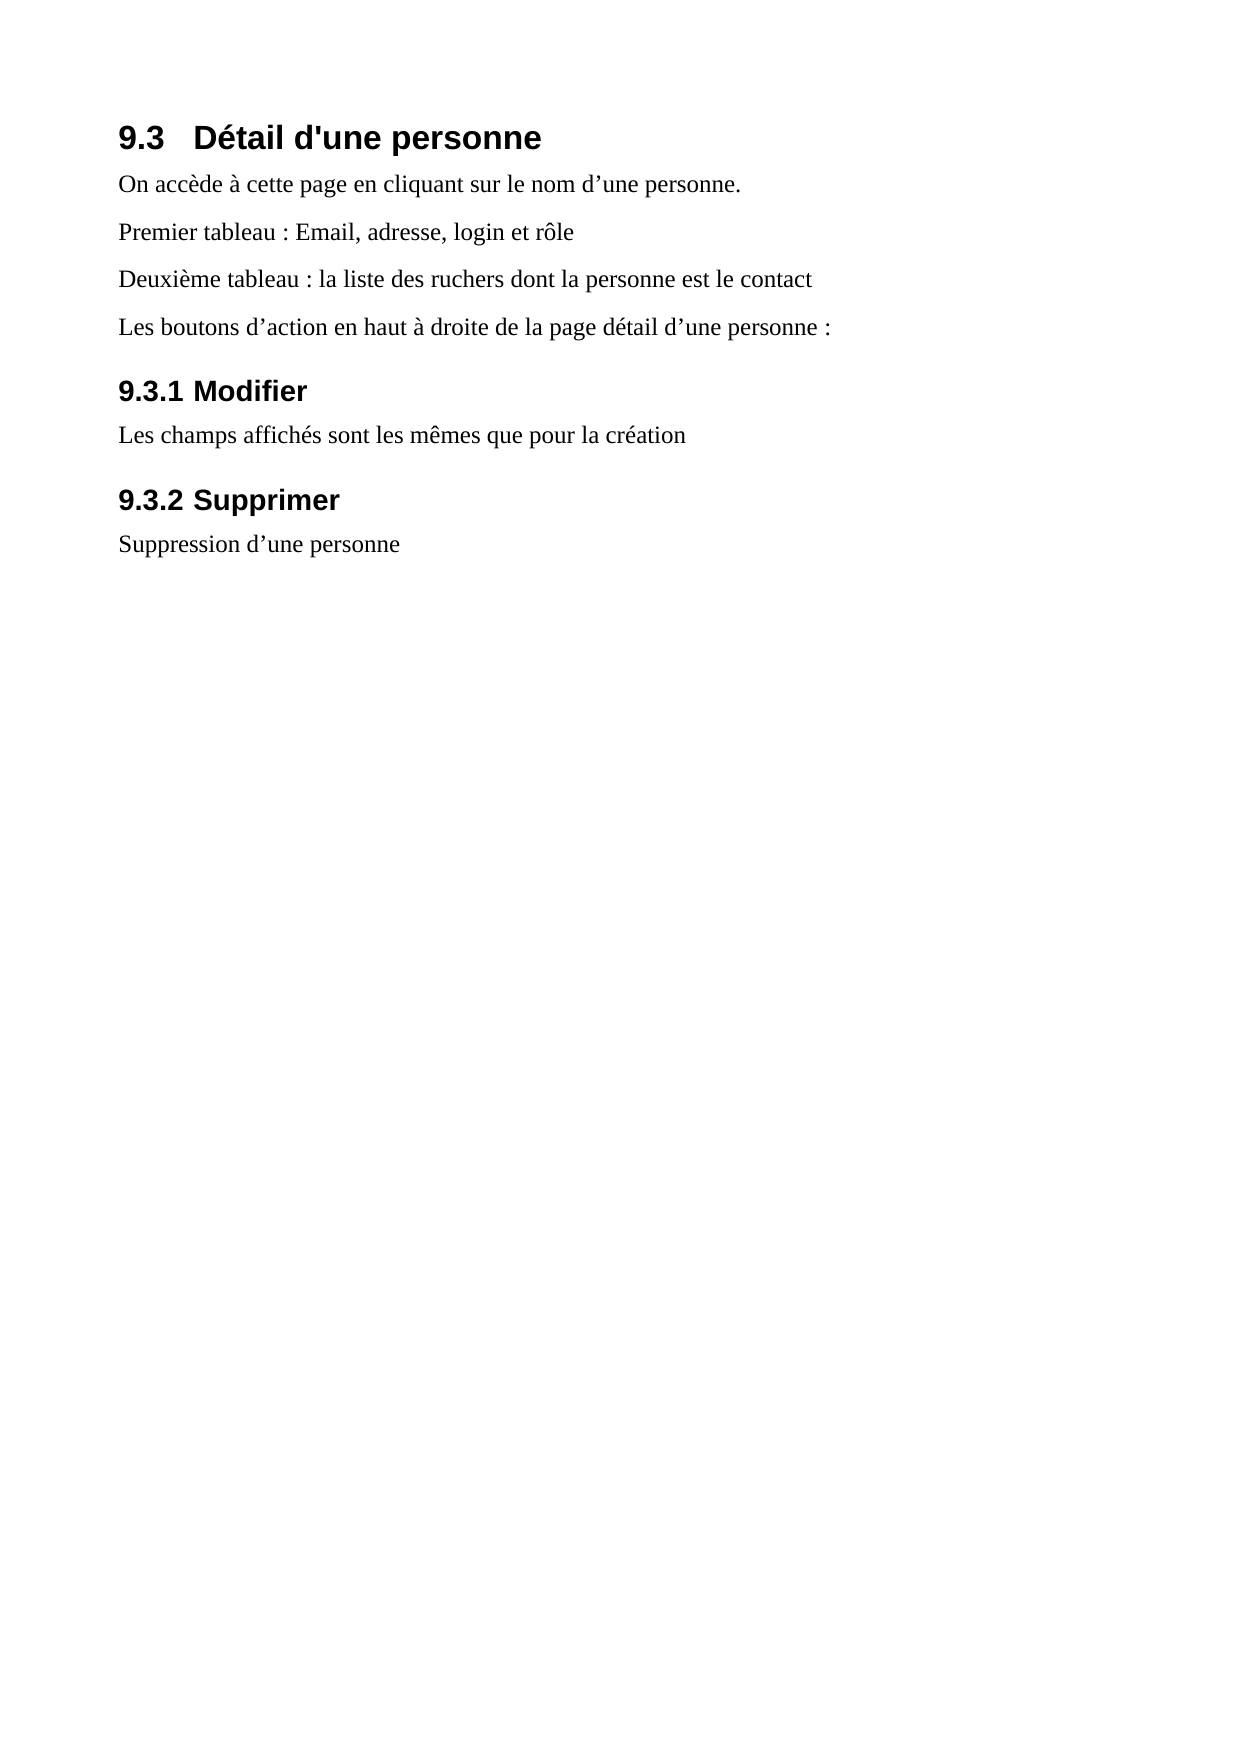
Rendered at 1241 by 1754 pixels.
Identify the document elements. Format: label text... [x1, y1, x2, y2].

text Premier tableau : Email, adresse, login et rôle [118, 217, 1122, 246]
text Suppression d’une personne [118, 529, 1122, 558]
subtitle Modifier [118, 374, 1122, 408]
text Les boutons d’action en haut à droite de la page détail d’une personne : [118, 312, 1122, 341]
text Deuxième tableau : la liste des ruchers dont la personne est le contact [118, 264, 1122, 293]
text Les champs affichés sont les mêmes que pour la création [118, 421, 1122, 449]
text On accède à cette page en cliquant sur le nom d’une personne. [118, 169, 1122, 198]
subtitle Supprimer [118, 483, 1122, 516]
subtitle Détail d'une personne [118, 118, 1122, 157]
